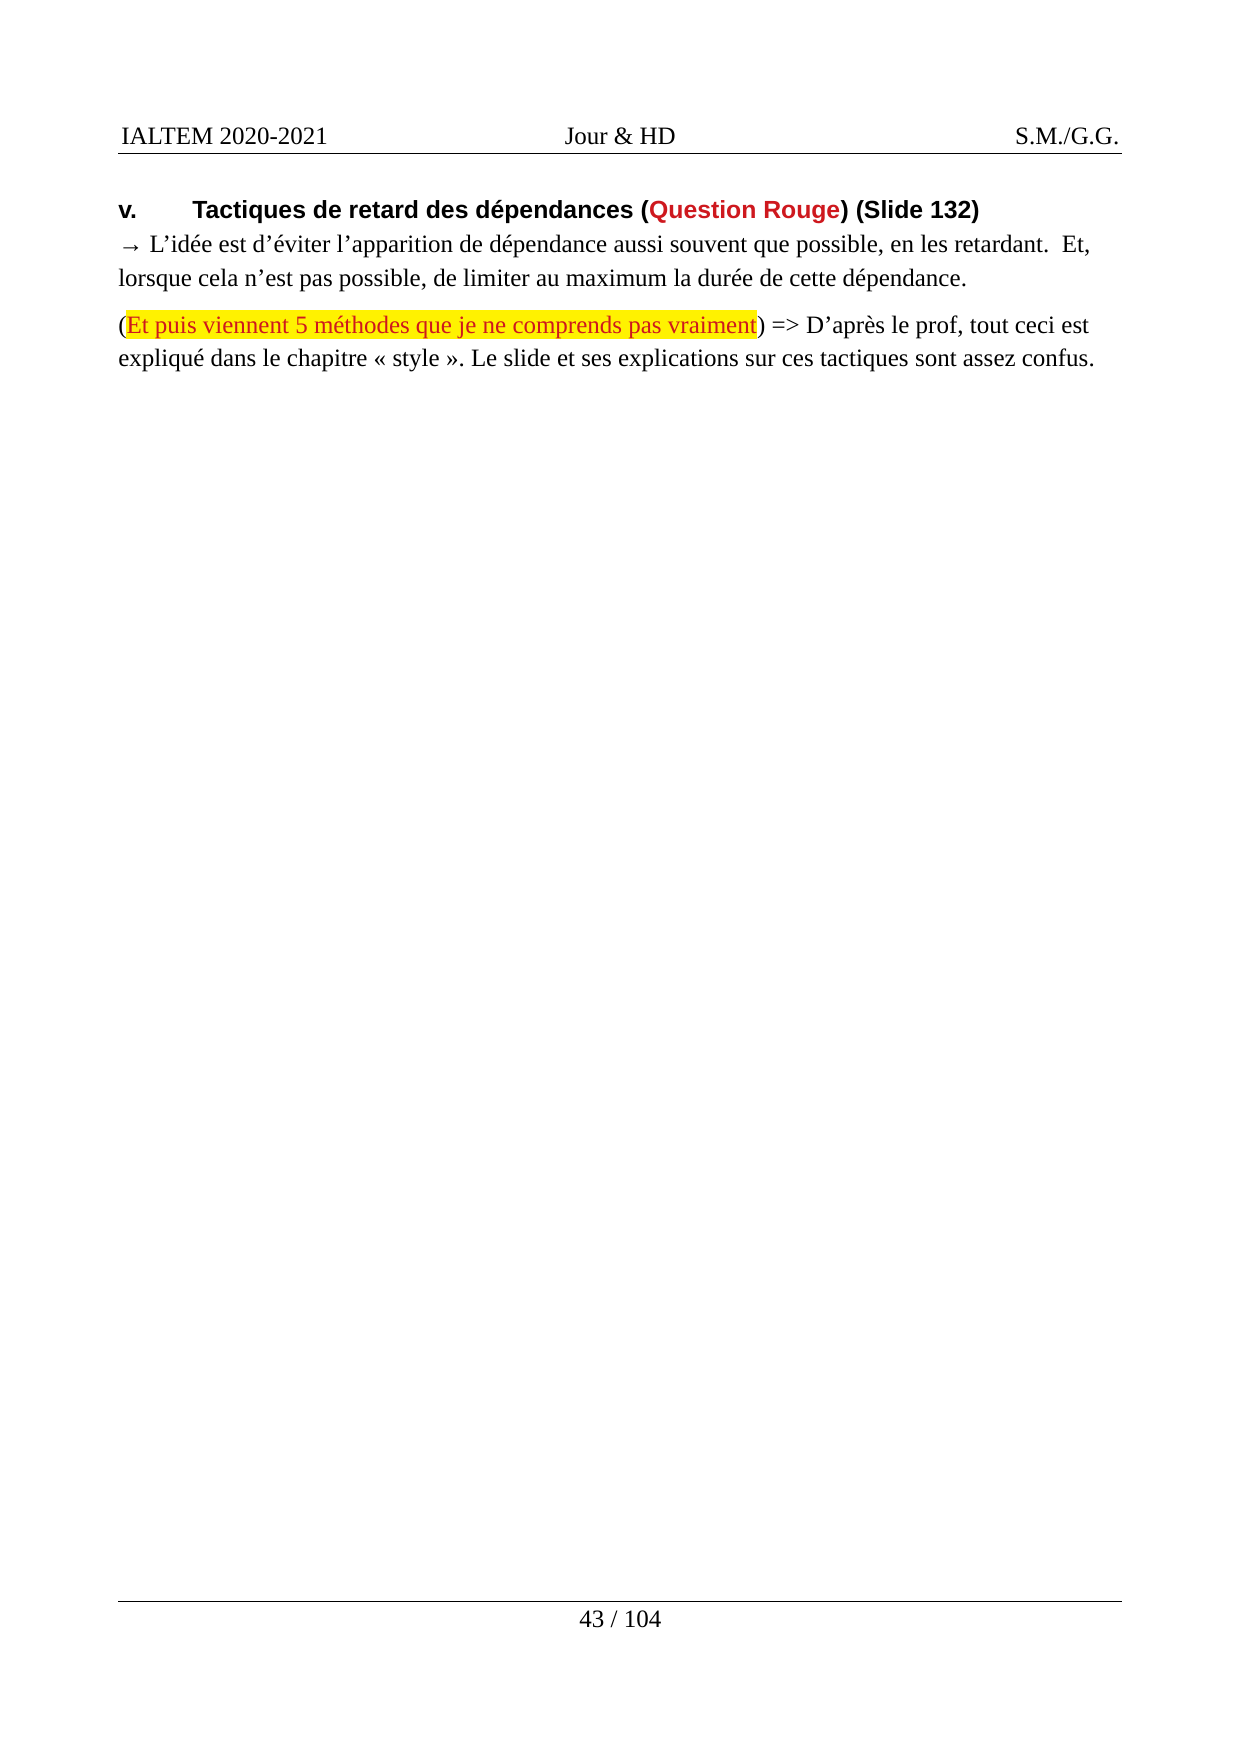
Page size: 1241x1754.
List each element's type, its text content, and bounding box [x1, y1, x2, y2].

text → L’idée est d’éviter l’apparition de dépendance aussi souvent que possible, en les retardant. Et, lorsque cela n’est pas possible, de limiter au maximum la durée de cette dépendance. [118, 229, 1122, 291]
text (Et puis viennent 5 méthodes que je ne comprends pas vraiment) => D’après le prof, tout ceci est expliqué dans le chapitre « style ». Le slide et ses explications sur ces tactiques sont assez confus. [118, 310, 1122, 372]
subtitle Tactiques de retard des dépendances (Question Rouge) (Slide 132) [118, 195, 1122, 223]
